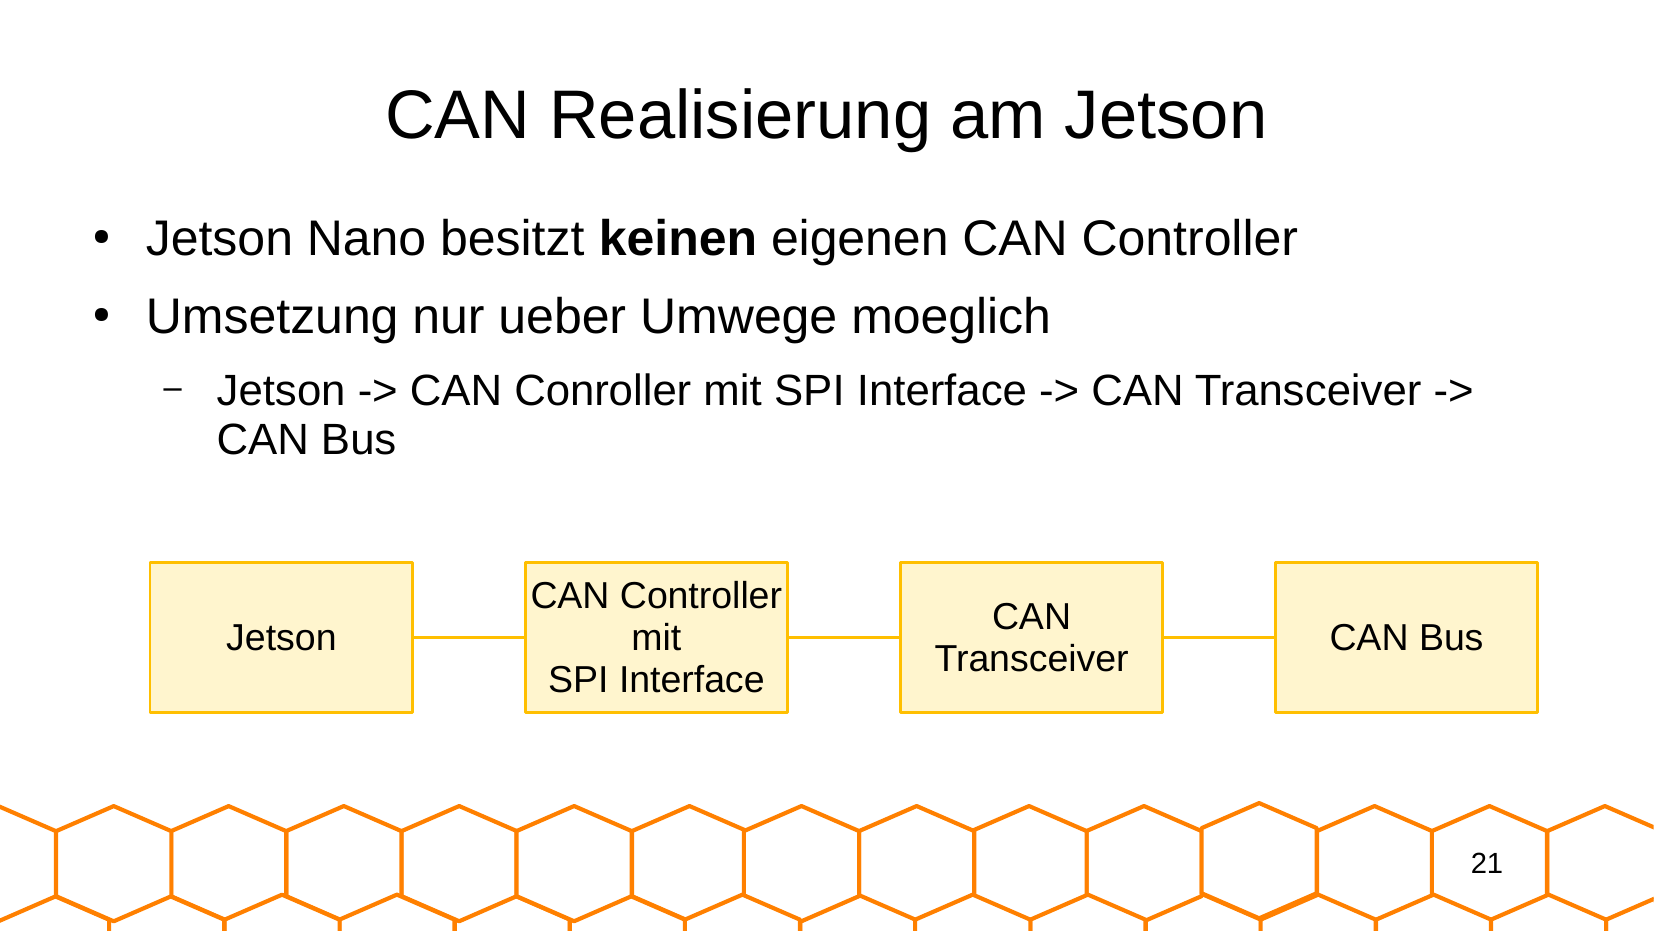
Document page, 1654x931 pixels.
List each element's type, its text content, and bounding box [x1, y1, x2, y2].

text_box Jetson [150, 562, 413, 713]
text_box CAN Bus [1275, 562, 1538, 713]
text_box CAN Controller mit SPI Interface [525, 562, 788, 713]
list Jetson Nano besitzt keinen eigenen CAN Controller Umsetzung nur ueber Umwege moeglich Jetson -> CAN Conroller mit SPI Interface -> CAN Transceiver -> CAN Bus [75, 210, 1564, 751]
title CAN Realisierung am Jetson [82, 36, 1571, 193]
text_box CAN Transceiver [900, 562, 1163, 713]
